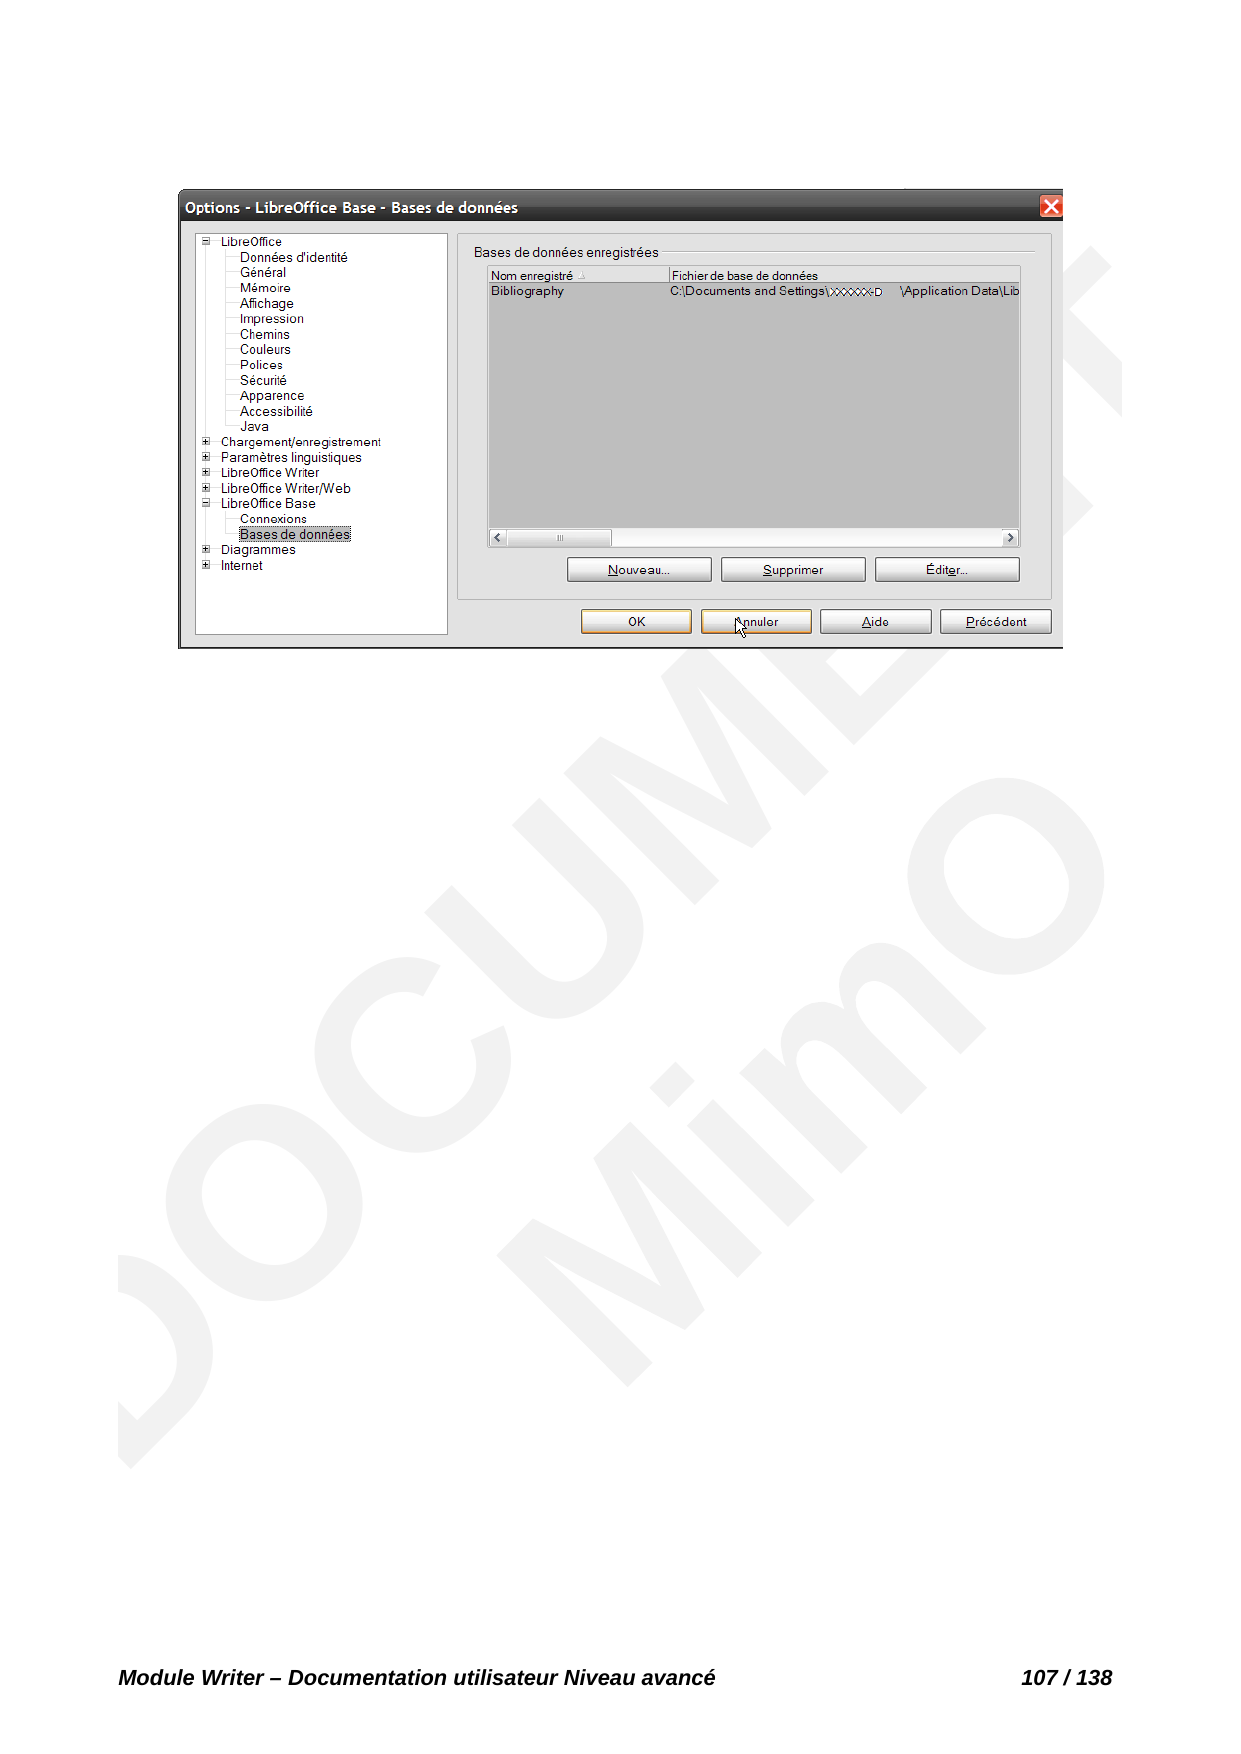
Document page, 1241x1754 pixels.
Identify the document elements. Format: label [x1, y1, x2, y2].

picture [177, 188, 1063, 649]
